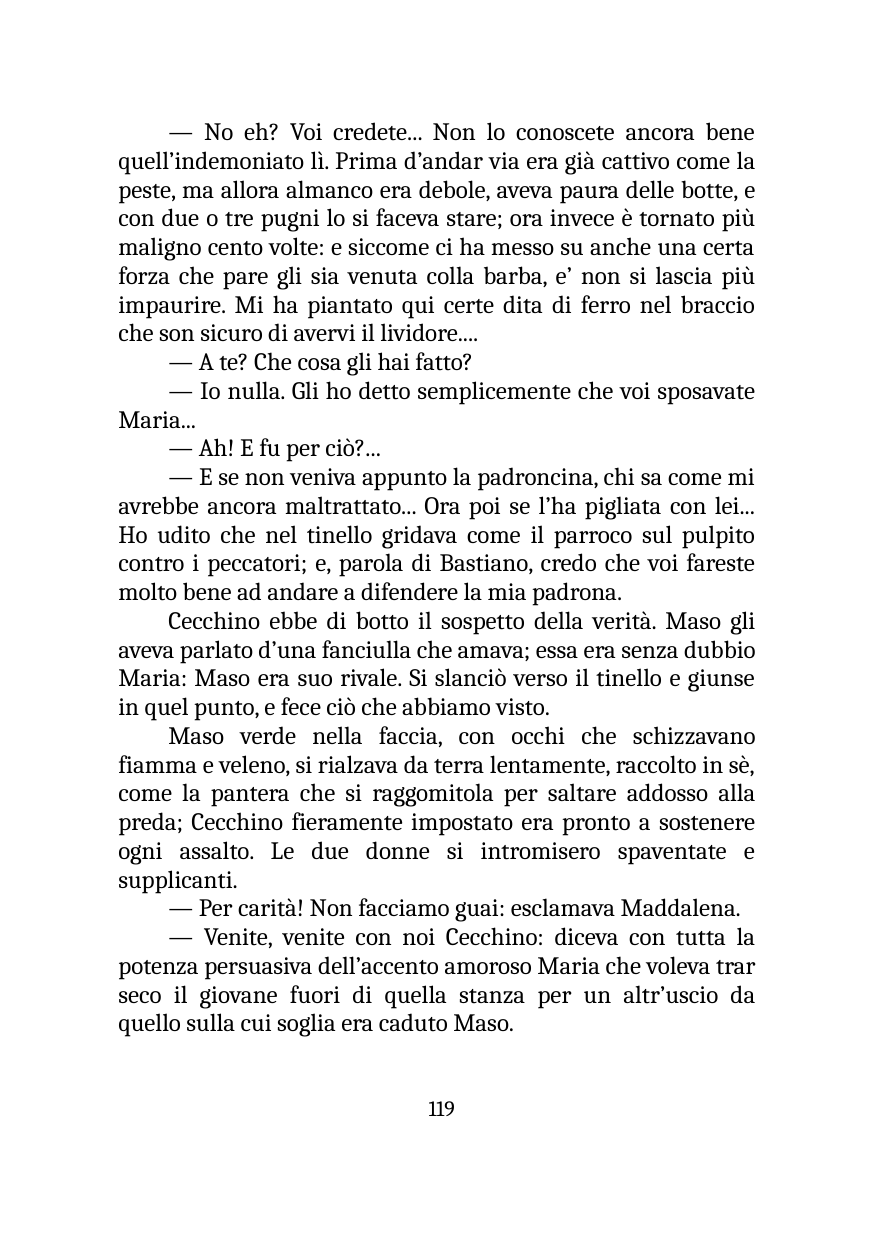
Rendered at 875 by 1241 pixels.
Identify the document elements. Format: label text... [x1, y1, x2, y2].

text — A te? Che cosa gli hai fatto? [118, 348, 756, 377]
text — Venite, venite con noi Cecchino: diceva con tutta la potenza persuasiva dell’accento amoroso Maria che voleva trar seco il giovane fuori di quella stanza per un altr’uscio da quello sulla cui soglia era caduto Maso. [118, 923, 756, 1038]
text — Io nulla. Gli ho detto semplicemente che voi sposavate Maria... [118, 377, 756, 434]
text Maso verde nella faccia, con occhi che schizzavano fiamma e veleno, si rialzava da terra lentamente, raccolto in sè, come la pantera che si raggomitola per saltare addosso alla preda; Cecchino fieramente impostato era pronto a sostenere ogni assalto. Le due donne si intromisero spaventate e supplicanti. [118, 722, 756, 894]
text — No eh? Voi credete... Non lo conoscete ancora bene quell’indemoniato lì. Prima d’andar via era già cattivo come la peste, ma allora almanco era debole, aveva paura delle botte, e con due o tre pugni lo si faceva stare; ora invece è tornato più maligno cento volte: e siccome ci ha messo su anche una certa forza che pare gli sia venuta colla barba, e’ non si lascia più impaurire. Mi ha piantato qui certe dita di ferro nel braccio che son sicuro di avervi il lividore.... [118, 118, 756, 348]
text — Per carità! Non facciamo guai: esclamava Maddalena. [118, 894, 756, 923]
text — E se non veniva appunto la padroncina, chi sa come mi avrebbe ancora maltrattato... Ora poi se l’ha pigliata con lei... Ho udito che nel tinello gridava come il parroco sul pulpito contro i peccatori; e, parola di Bastiano, credo che voi fareste molto bene ad andare a difendere la mia padrona. [118, 463, 756, 607]
text Cecchino ebbe di botto il sospetto della verità. Maso gli aveva parlato d’una fanciulla che amava; essa era senza dubbio Maria: Maso era suo rivale. Si slanciò verso il tinello e giunse in quel punto, e fece ciò che abbiamo visto. [118, 607, 756, 722]
text — Ah! E fu per ciò?... [118, 434, 756, 463]
